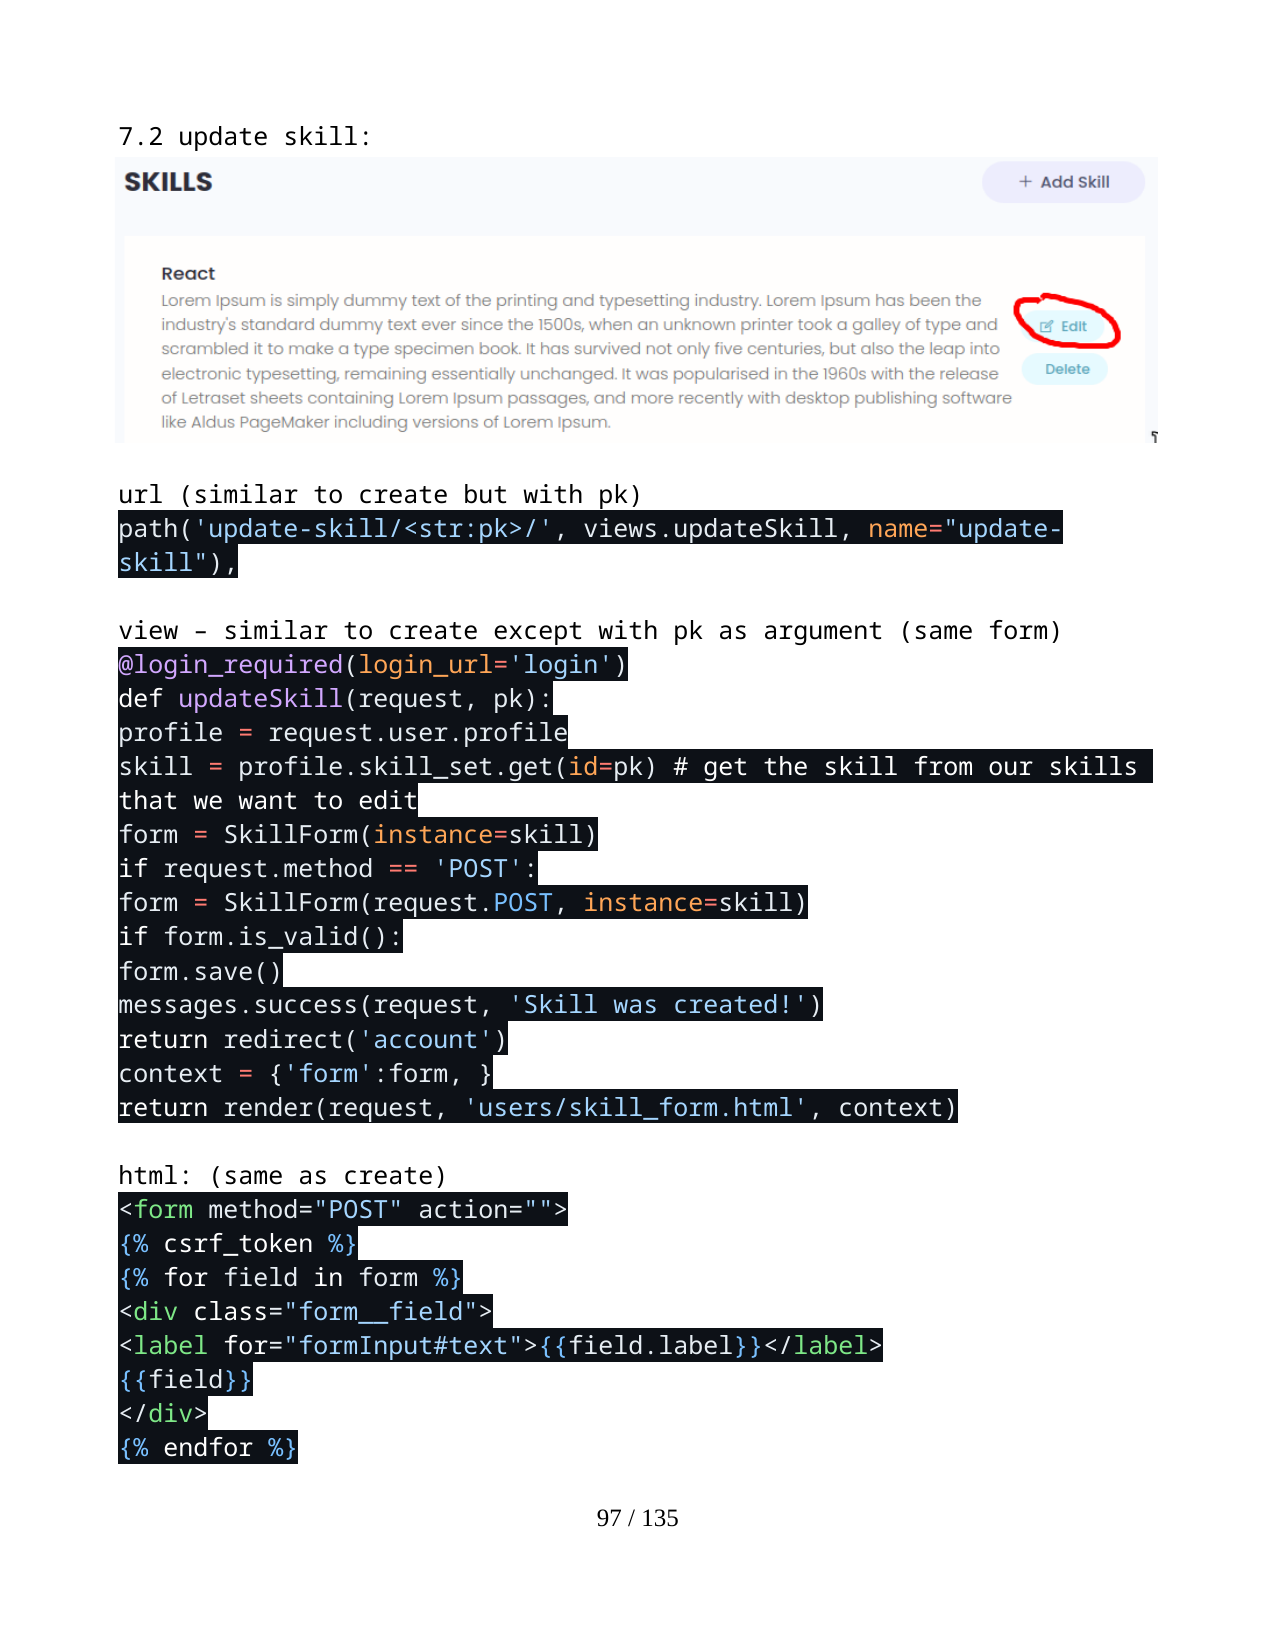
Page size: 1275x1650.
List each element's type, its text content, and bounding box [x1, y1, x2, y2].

text def updateSkill(request, pk): [118, 681, 1157, 715]
text {{field}} [118, 1362, 1157, 1396]
text path('update-skill/<str:pk>/', views.updateSkill, name="update-skill"), [118, 510, 1157, 578]
text </div> [118, 1396, 1157, 1430]
text 7.2 update skill: [118, 118, 1157, 152]
text return render(request, 'users/skill_form.html', context) [118, 1089, 1157, 1123]
text {% endfor %} [118, 1430, 1157, 1464]
text <form method="POST" action=""> [118, 1192, 1157, 1226]
text {% csrf_token %} [118, 1226, 1157, 1260]
picture [114, 157, 1158, 443]
text profile = request.user.profile [118, 715, 1157, 749]
text form = SkillForm(request.POST, instance=skill) [118, 885, 1157, 919]
text form.save() [118, 953, 1157, 987]
text form = SkillForm(instance=skill) [118, 817, 1157, 851]
text html: (same as create) [118, 1157, 1157, 1192]
text if request.method == 'POST': [118, 851, 1157, 885]
text url (similar to create but with pk) [118, 476, 1157, 510]
text {% for field in form %} [118, 1260, 1157, 1294]
text view – similar to create except with pk as argument (same form) [118, 612, 1157, 647]
text context = {'form':form, } [118, 1055, 1157, 1089]
text @login_required(login_url='login') [118, 647, 1157, 681]
text <label for="formInput#text">{{field.label}}</label> [118, 1328, 1157, 1362]
text return redirect('account') [118, 1021, 1157, 1055]
text messages.success(request, 'Skill was created!') [118, 987, 1157, 1021]
text if form.is_valid(): [118, 919, 1157, 953]
text <div class="form__field"> [118, 1294, 1157, 1328]
text skill = profile.skill_set.get(id=pk) # get the skill from our skills that we want to edit [118, 749, 1157, 817]
